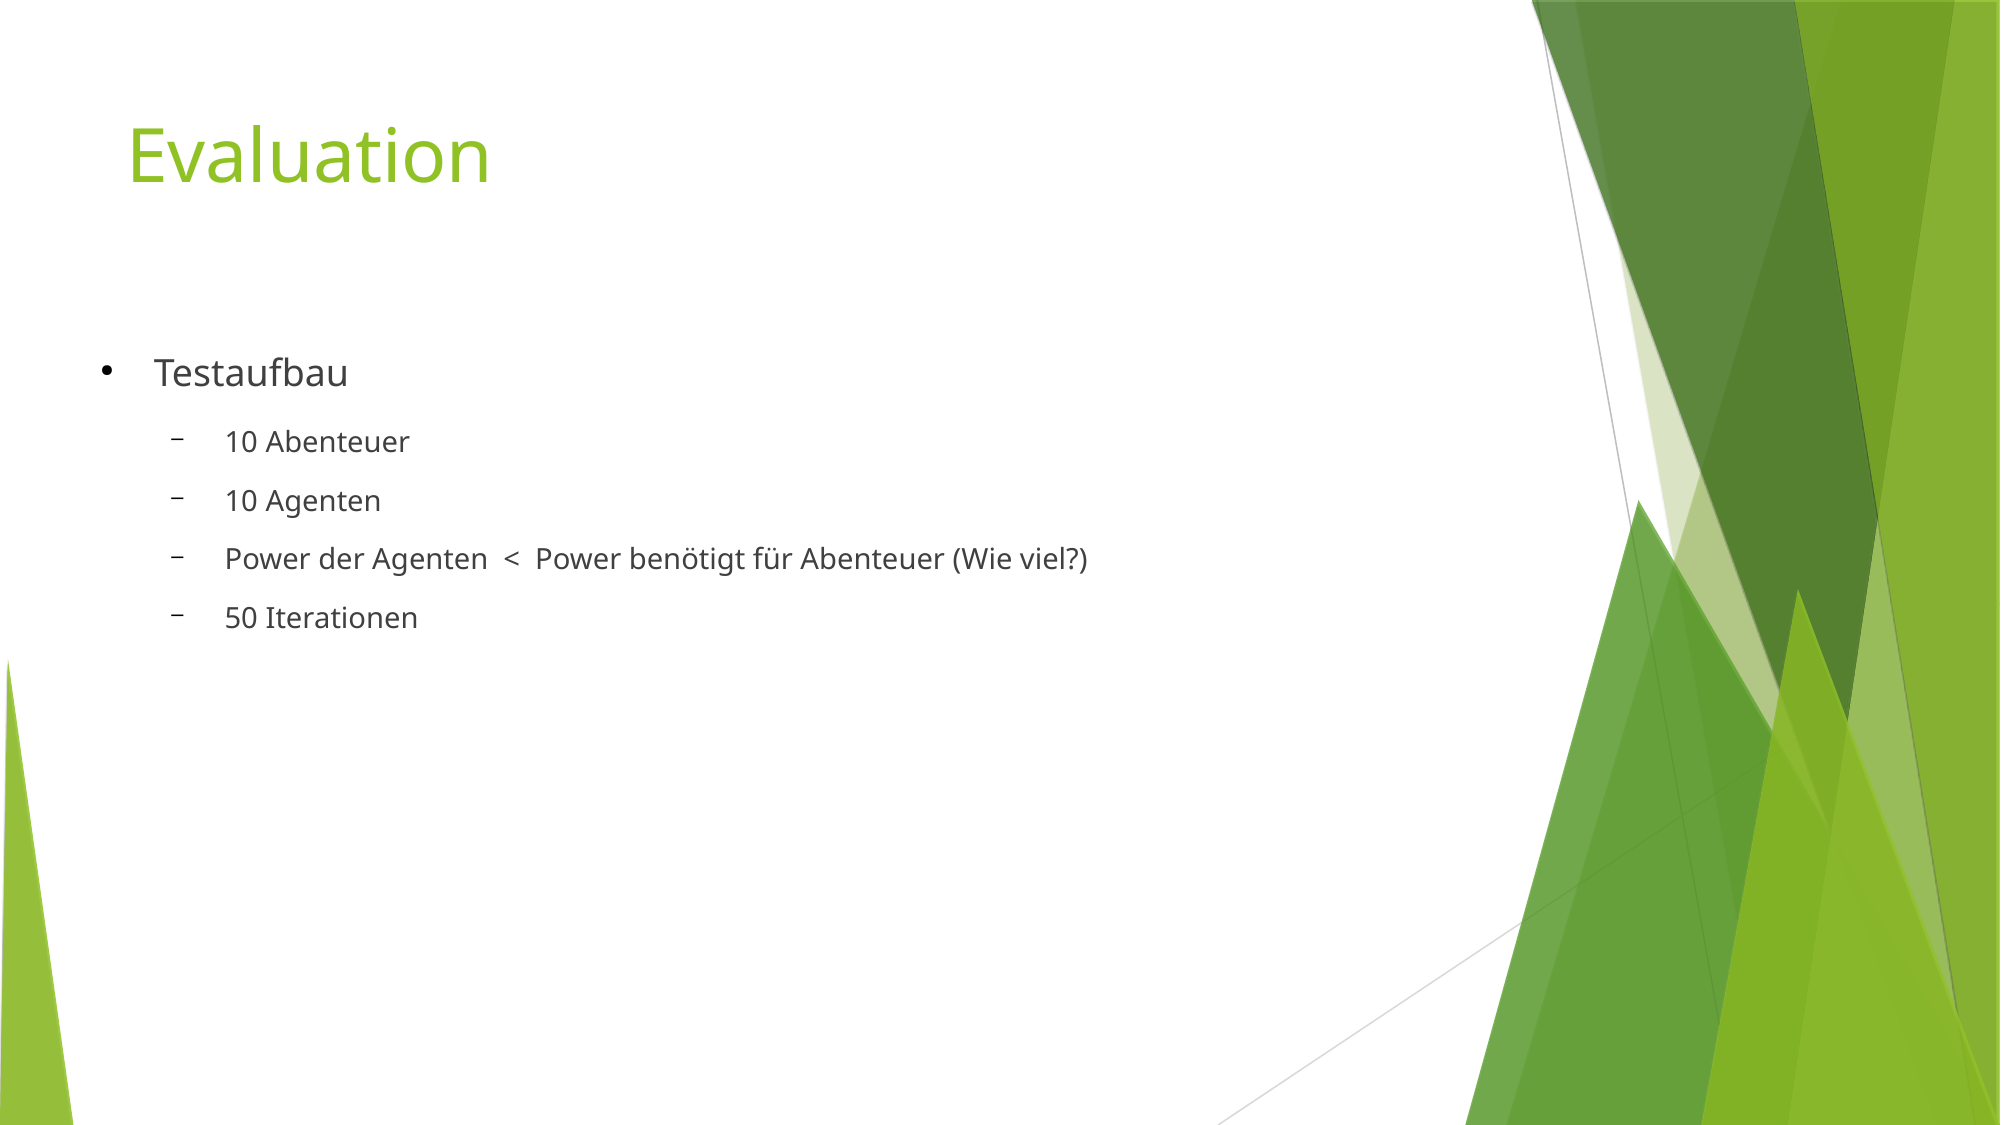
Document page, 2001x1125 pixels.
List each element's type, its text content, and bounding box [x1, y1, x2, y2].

list Testaufbau 10 Abenteuer 10 Agenten Power der Agenten < Power benötigt für Abenteuer (Wie viel?) 50 Iterationen [82, 348, 1406, 644]
title Evaluation [111, 99, 1522, 317]
